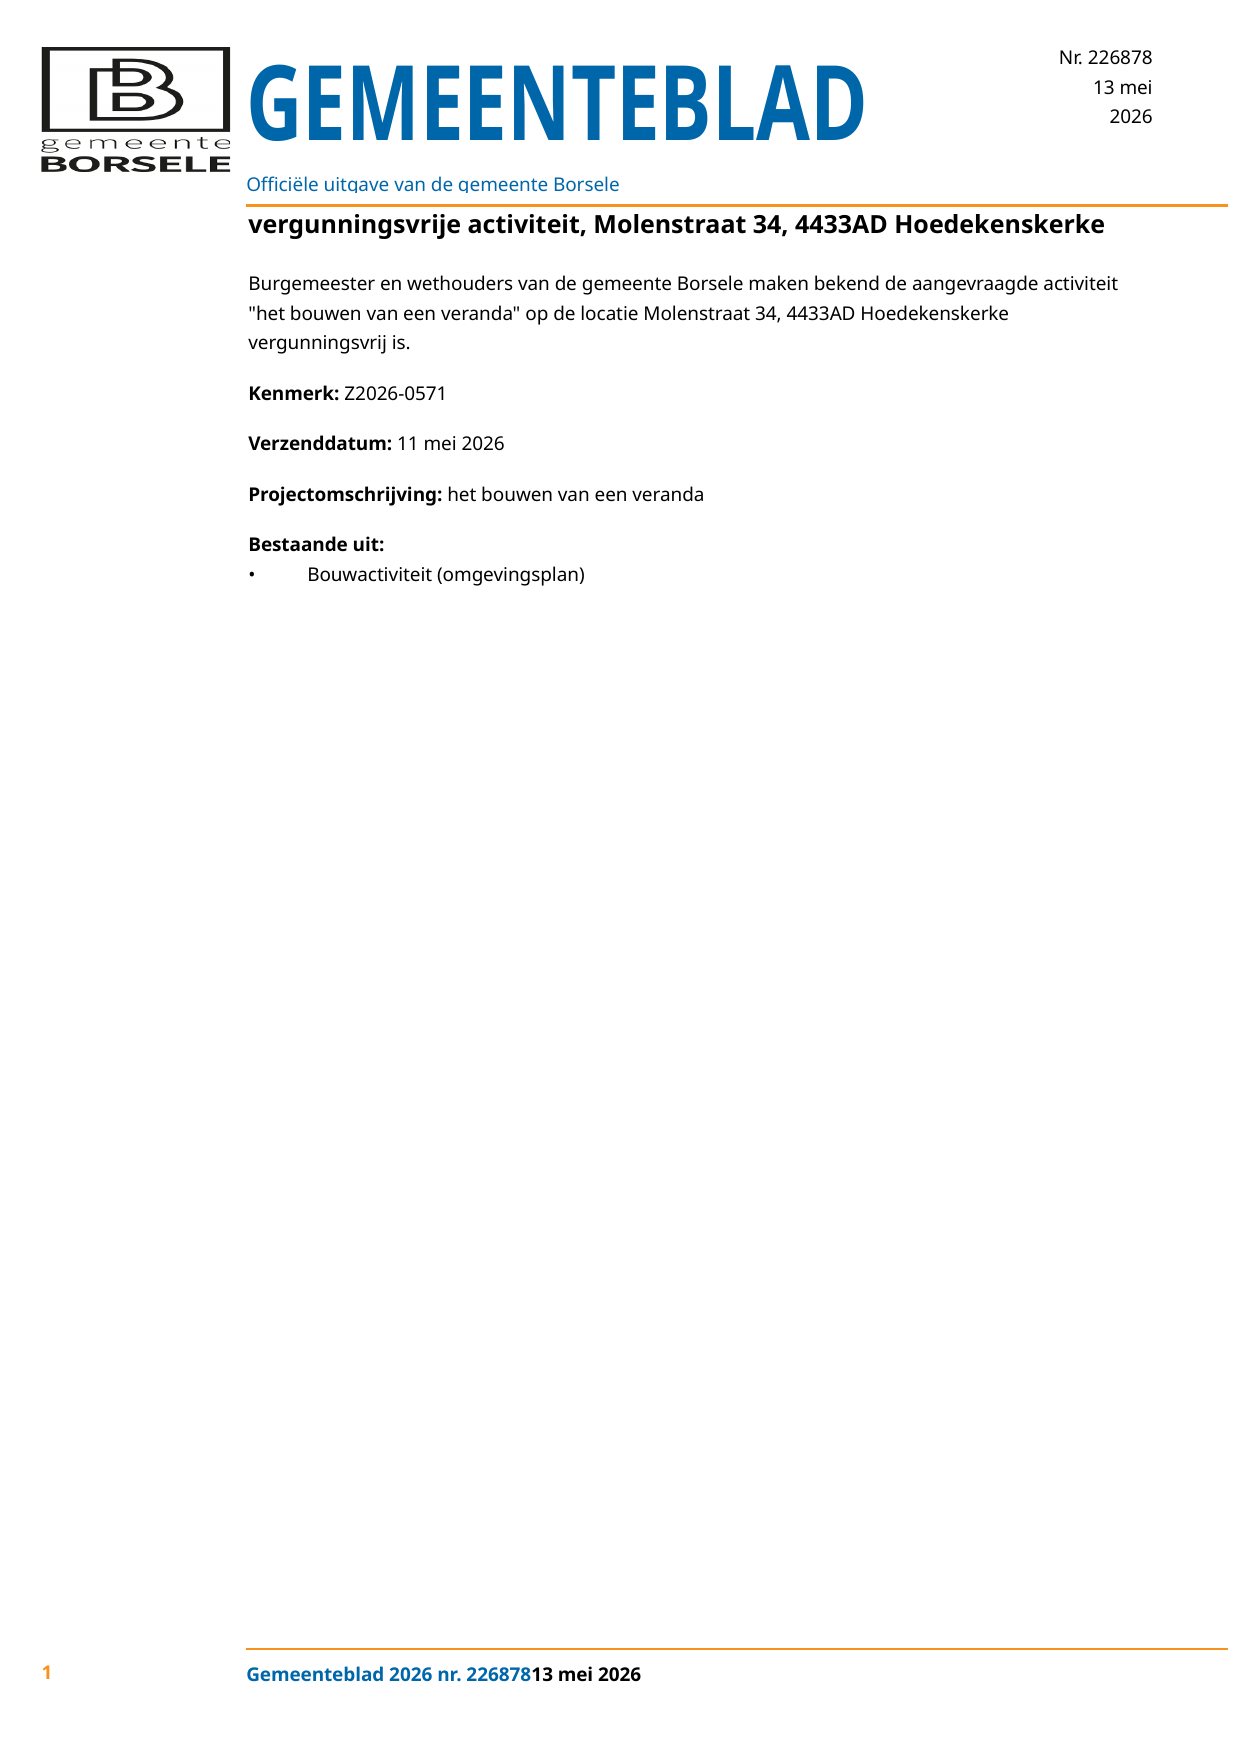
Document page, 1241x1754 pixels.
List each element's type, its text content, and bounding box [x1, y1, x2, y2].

text Projectomschrijving: het bouwen van een veranda [248, 481, 1152, 506]
text Verzenddatum: 11 mei 2026 [248, 430, 1152, 456]
list Bouwactiviteit (omgevingsplan) [248, 561, 1152, 586]
picture [41, 47, 231, 172]
text vergunningsvrije activiteit, Molenstraat 34, 4433AD Hoedekenskerke [248, 207, 1152, 241]
text Kenmerk: Z2026-0571 [248, 380, 1152, 406]
text Bestaande uit: [248, 531, 1152, 557]
text Burgemeester en wethouders van de gemeente Borsele maken bekend de aangevraagde activiteit "het bouwen van een veranda" op de locatie Molenstraat 34, 4433AD Hoedekenskerke vergunningsvrij is. [248, 270, 1152, 355]
